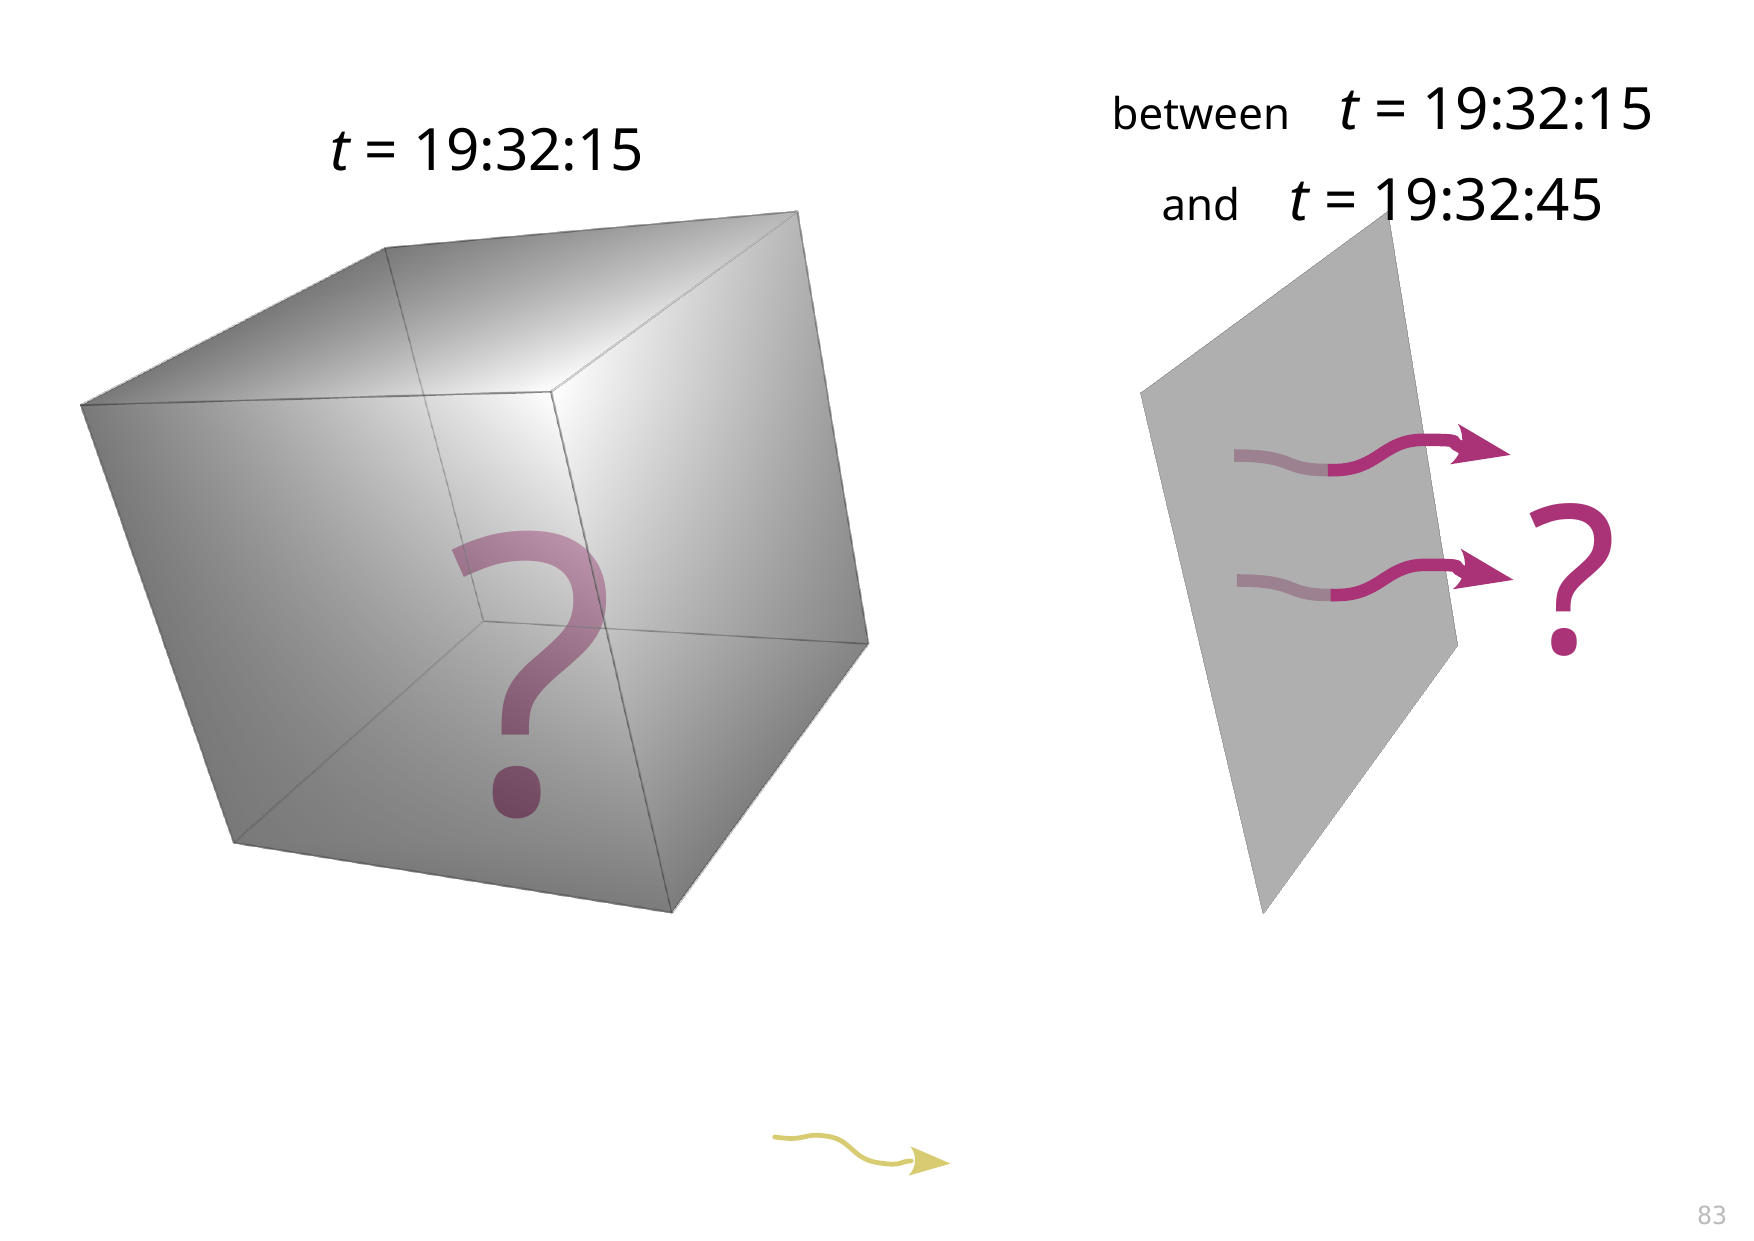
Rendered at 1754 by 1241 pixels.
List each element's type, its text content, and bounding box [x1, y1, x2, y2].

text_box t = 19:32:15 [315, 100, 634, 175]
text_box between t = 19:32:15 and t = 19:32:45 [1096, 59, 1626, 200]
text_box ? [1513, 424, 1635, 648]
text_box [1140, 211, 1458, 914]
